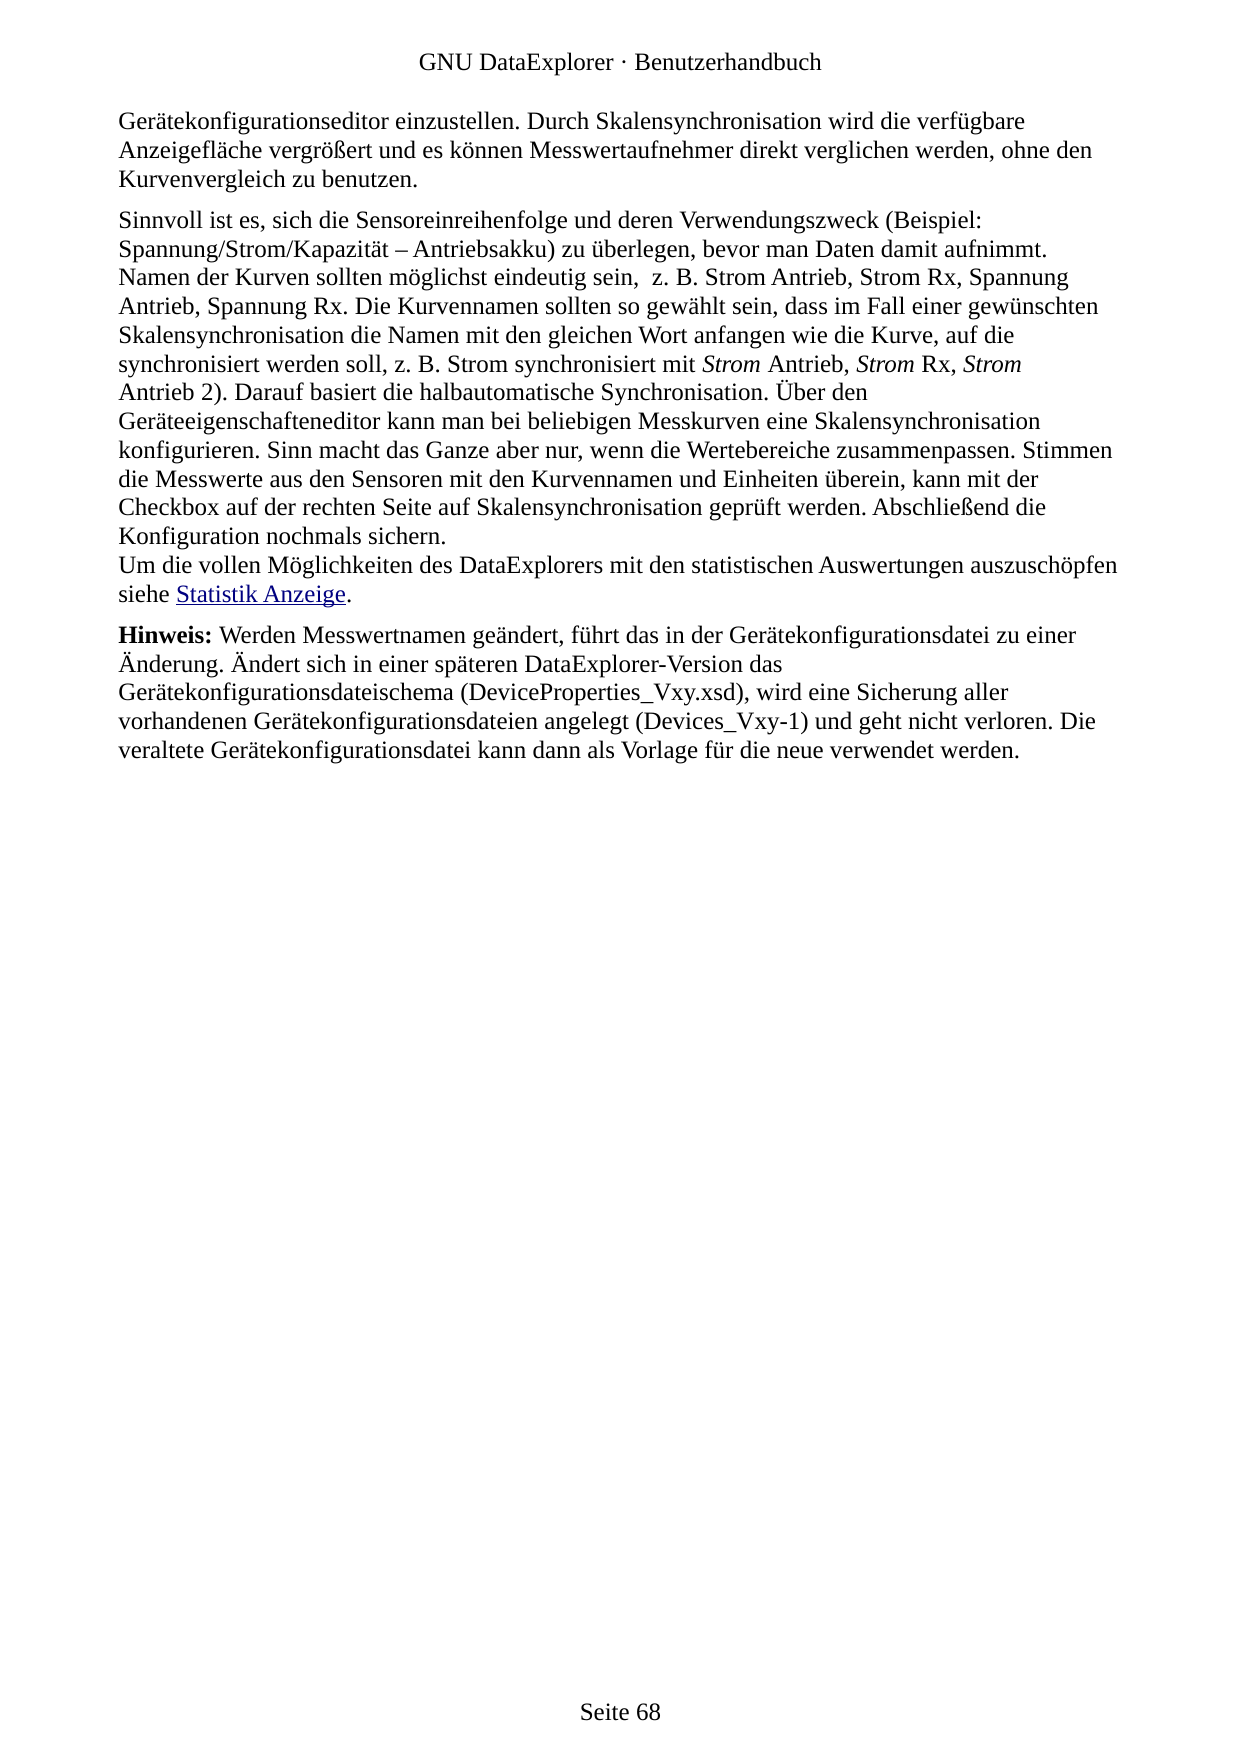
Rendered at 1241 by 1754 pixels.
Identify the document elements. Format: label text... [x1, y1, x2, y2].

text Hinweis: Werden Messwertnamen geändert, führt das in der Gerätekonfigurationsdatei zu einer Änderung. Ändert sich in einer späteren DataExplorer-Version das Gerätekonfigurationsdateischema (DeviceProperties_Vxy.xsd), wird eine Sicherung aller vorhandenen Gerätekonfigurationsdateien angelegt (Devices_Vxy-1) und geht nicht verloren. Die veraltete Gerätekonfigurationsdatei kann dann als Vorlage für die neue verwendet werden. [118, 620, 1122, 764]
text Sinnvoll ist es, sich die Sensoreinreihenfolge und deren Verwendungszweck (Beispiel: Spannung/Strom/Kapazität – Antriebsakku) zu überlegen, bevor man Daten damit aufnimmt. Namen der Kurven sollten möglichst eindeutig sein, z. B. Strom Antrieb, Strom Rx, Spannung Antrieb, Spannung Rx. Die Kurvennamen sollten so gewählt sein, dass im Fall einer gewünschten Skalensynchronisation die Namen mit den gleichen Wort anfangen wie die Kurve, auf die synchronisiert werden soll, z. B. Strom synchronisiert mit Strom Antrieb, Strom Rx, Strom Antrieb 2). Darauf basiert die halbautomatische Synchronisation. Über den Geräteeigenschafteneditor kann man bei beliebigen Messkurven eine Skalensynchronisation konfigurieren. Sinn macht das Ganze aber nur, wenn die Wertebereiche zusammenpassen. Stimmen die Messwerte aus den Sensoren mit den Kurvennamen und Einheiten überein, kann mit der Checkbox auf der rechten Seite auf Skalensynchronisation geprüft werden. Abschließend die Konfiguration nochmals sichern. Um die vollen Möglichkeiten des DataExplorers mit den statistischen Auswertungen auszuschöpfen siehe Statistik Anzeige. [118, 205, 1122, 607]
text Gerätekonfigurationseditor einzustellen. Durch Skalensynchronisation wird die verfügbare Anzeigefläche vergrößert und es können Messwertaufnehmer direkt verglichen werden, ohne den Kurvenvergleich zu benutzen. [118, 106, 1122, 192]
